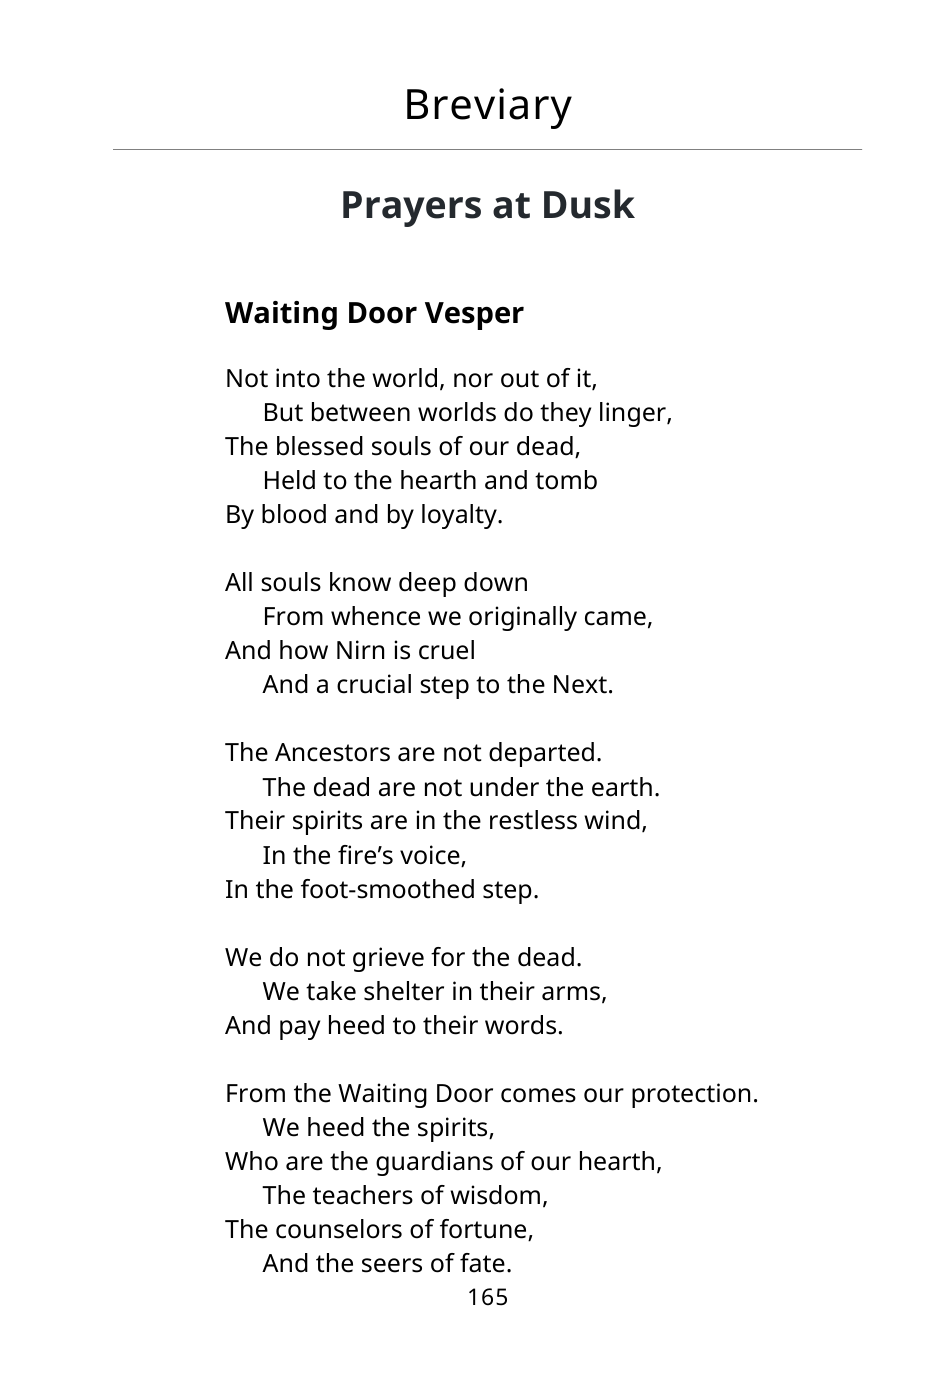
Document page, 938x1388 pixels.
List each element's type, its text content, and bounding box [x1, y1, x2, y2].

text From whence we originally came, [262, 599, 862, 633]
text We heed the spirits, [262, 1110, 862, 1144]
text We take shelter in their arms, [262, 973, 862, 1008]
text By blood and by loyalty. [225, 497, 862, 531]
text The counselors of fortune, [225, 1212, 862, 1246]
text The blessed souls of our dead, [225, 428, 862, 463]
text And the seers of fate. [262, 1246, 862, 1280]
text The teachers of wisdom, [262, 1178, 862, 1212]
text In the foot-smoothed step. [225, 871, 862, 905]
subtitle Prayers at Dusk [112, 179, 862, 230]
text We do not grieve for the dead. [225, 939, 862, 973]
text And pay heed to their words. [225, 1008, 862, 1042]
text The Ancestors are not departed. [225, 735, 862, 769]
text But between worlds do they linger, [262, 394, 862, 428]
text In the fire’s voice, [262, 837, 862, 871]
text And a crucial step to the Next. [262, 667, 862, 701]
text Held to the hearth and tomb [262, 463, 862, 497]
text Waiting Door Vesper [225, 292, 862, 332]
text The dead are not under the earth. [262, 769, 862, 803]
text Who are the guardians of our hearth, [225, 1144, 862, 1178]
text Not into the world, nor out of it, [225, 360, 862, 394]
text And how Nirn is cruel [225, 633, 862, 667]
text Their spirits are in the restless wind, [225, 803, 862, 837]
text All souls know deep down [225, 565, 862, 599]
text From the Waiting Door comes our protection. [225, 1076, 862, 1110]
text Breviary [112, 75, 862, 132]
